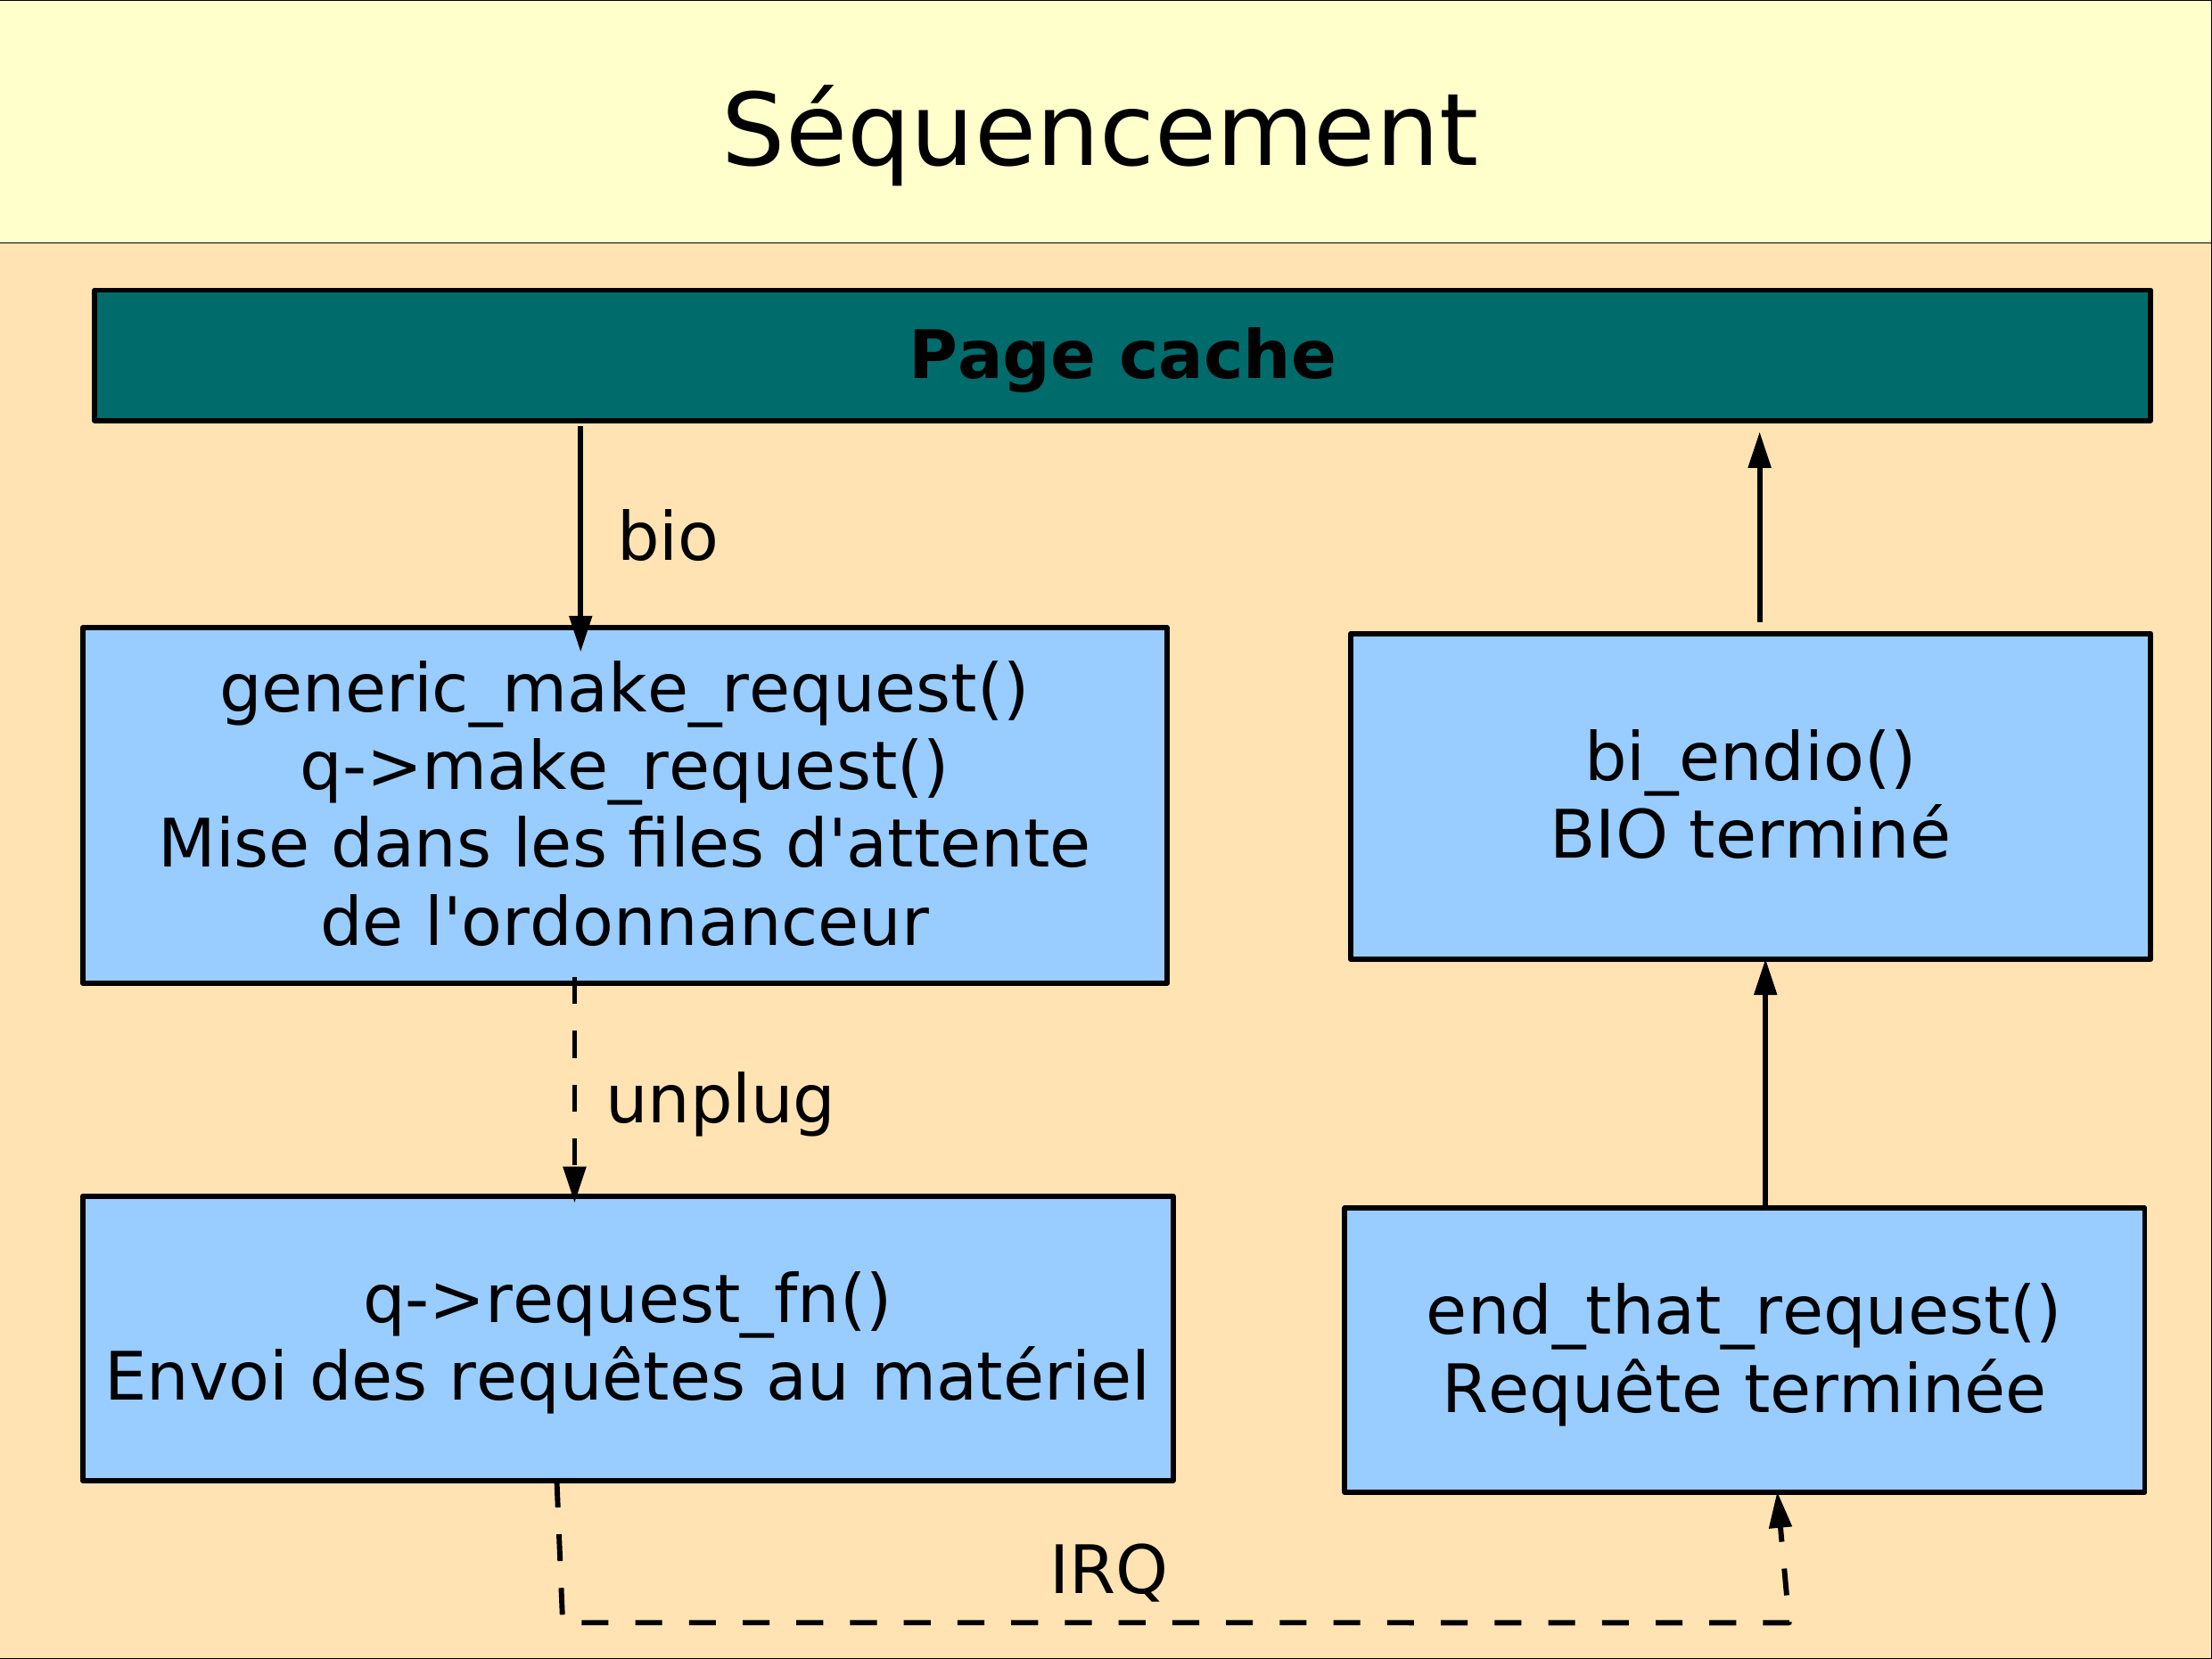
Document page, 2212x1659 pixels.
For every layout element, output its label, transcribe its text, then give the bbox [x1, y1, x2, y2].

text_box IRQ [1036, 1524, 1393, 1623]
text_box bio [604, 491, 1037, 589]
text_box q->request_fn() Envoi des requêtes au matériel [82, 1195, 1173, 1481]
text_box generic_make_request() q->make_request() Mise dans les files d'attente de l'ordonnanceur [82, 628, 1168, 983]
text_box end_that_request() Requête terminée [1344, 1208, 2145, 1492]
title Séquencement [153, 51, 2048, 211]
text_box unplug [592, 1054, 901, 1153]
text_box Page cache [95, 290, 2151, 421]
text_box bi_endio() BIO terminé [1351, 633, 2151, 960]
